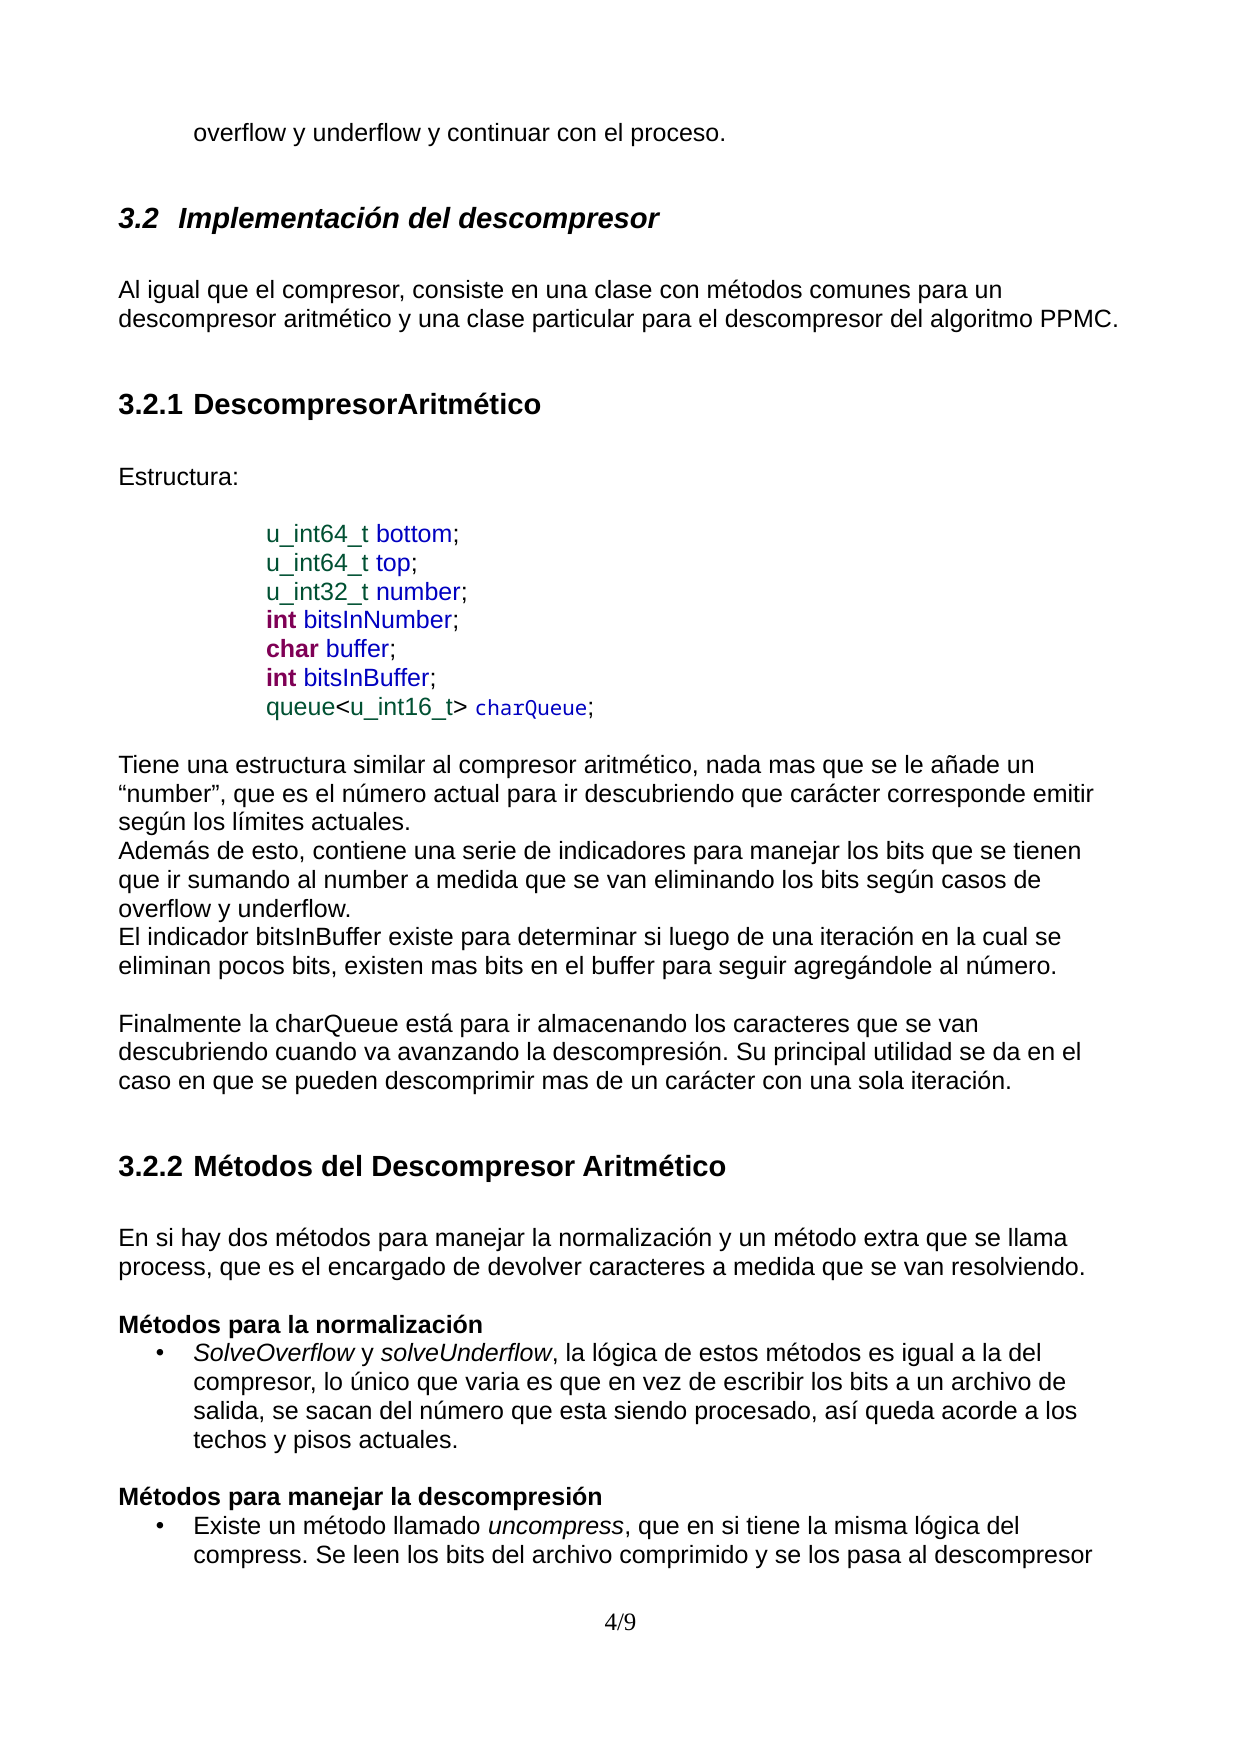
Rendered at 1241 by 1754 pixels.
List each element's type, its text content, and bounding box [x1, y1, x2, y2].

text Métodos para la normalización [118, 1309, 1122, 1338]
text Al igual que el compresor, consiste en una clase con métodos comunes para un descompresor aritmético y una clase particular para el descompresor del algoritmo PPMC. [118, 275, 1122, 333]
text queue<u_int16_t> charQueue; [118, 691, 1122, 721]
subtitle DescompresorAritmético [118, 387, 1122, 420]
text En si hay dos métodos para manejar la normalización y un método extra que se llama process, que es el encargado de devolver caracteres a medida que se van resolviendo. [118, 1223, 1122, 1281]
subtitle Implementación del descompresor [118, 201, 1122, 234]
text Estructura: [118, 461, 1122, 490]
text char buffer; [118, 634, 1122, 663]
text Además de esto, contiene una serie de indicadores para manejar los bits que se tienen que ir sumando al number a medida que se van eliminando los bits según casos de overflow y underflow. [118, 836, 1122, 922]
subtitle Métodos del Descompresor Aritmético [118, 1148, 1122, 1182]
text El indicador bitsInBuffer existe para determinar si luego de una iteración en la cual se eliminan pocos bits, existen mas bits en el buffer para seguir agregándole al número. [118, 922, 1122, 980]
text u_int64_t bottom; [118, 519, 1122, 548]
text u_int64_t top; [118, 548, 1122, 576]
list overflow y underflow y continuar con el proceso. [156, 118, 1122, 147]
text Métodos para manejar la descompresión [118, 1482, 1122, 1511]
list Existe un método llamado uncompress, que en si tiene la misma lógica del compress. Se leen los bits del archivo comprimido y se los pasa al descompresor [156, 1511, 1122, 1568]
text int bitsInNumber; [118, 605, 1122, 634]
text u_int32_t number; [118, 576, 1122, 605]
list SolveOverflow y solveUnderflow, la lógica de estos métodos es igual a la del compresor, lo único que varia es que en vez de escribir los bits a un archivo de salida, se sacan del número que esta siendo procesado, así queda acorde a los techos y pisos actuales. [156, 1338, 1122, 1453]
text int bitsInBuffer; [118, 663, 1122, 691]
text Tiene una estructura similar al compresor aritmético, nada mas que se le añade un “number”, que es el número actual para ir descubriendo que carácter corresponde emitir según los límites actuales. [118, 750, 1122, 836]
text Finalmente la charQueue está para ir almacenando los caracteres que se van descubriendo cuando va avanzando la descompresión. Su principal utilidad se da en el caso en que se pueden descomprimir mas de un carácter con una sola iteración. [118, 1008, 1122, 1095]
